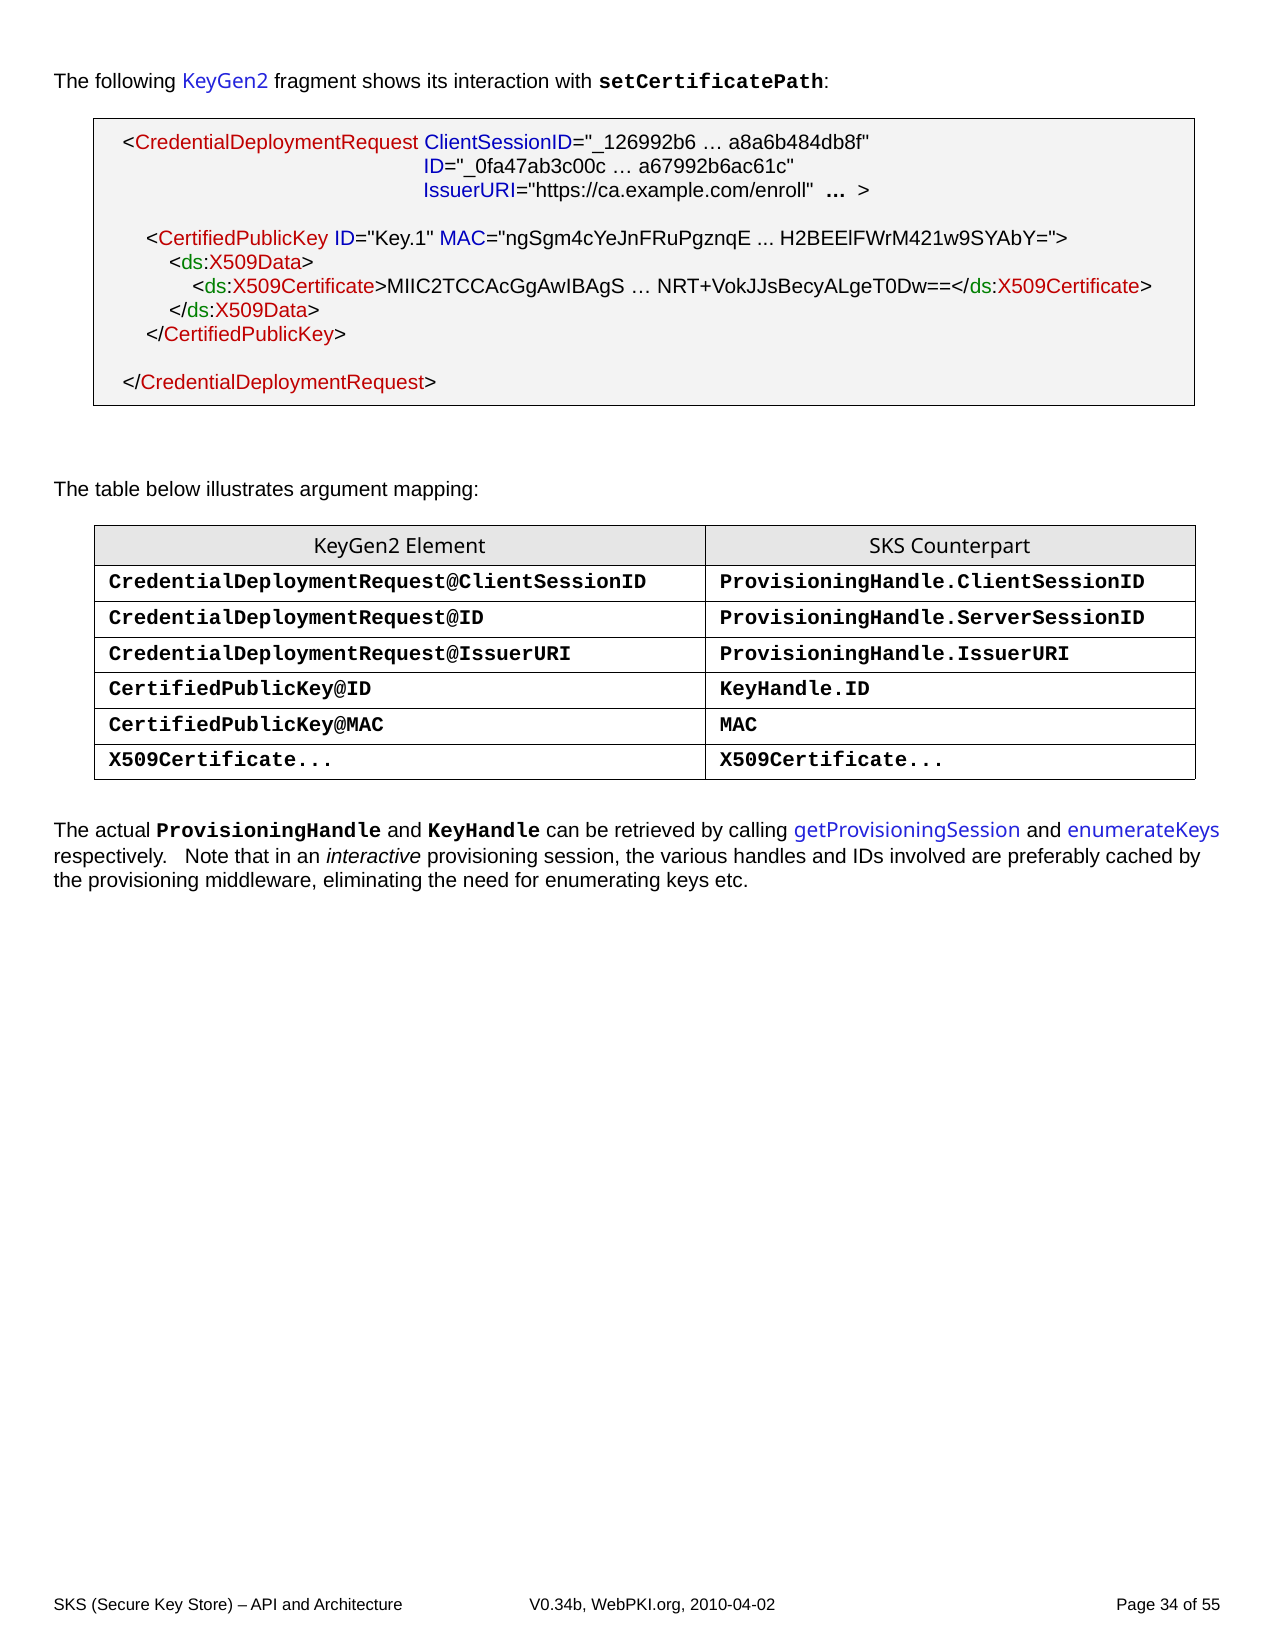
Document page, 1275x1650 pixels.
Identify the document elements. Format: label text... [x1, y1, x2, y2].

text The following KeyGen2 fragment shows its interaction with setCertificatePath: [53, 66, 1221, 118]
table_cell KeyHandle.ID [706, 673, 1195, 708]
text The table below illustrates argument mapping: [53, 477, 1221, 525]
table_cell MAC [706, 709, 1195, 743]
table_cell CredentialDeploymentRequest@ClientSessionID [95, 566, 705, 601]
table_header <CredentialDeploymentRequest ClientSessionID="_126992b6 … a8a6b484db8f" ID="_0fa47ab3c00c … a67992b6ac61c" IssuerURI="https://ca.example.com/enroll" … > <CertifiedPublicKey ID="Key.1" MAC="ngSgm4cYeJnFRuPgznqE ... H2BEElFWrM421w9SYAbY="> <ds:X509Data> <ds:X509Certificate>MIIC2TCCAcGgAwIBAgS … NRT+VokJJsBecyALgeT0Dw==</ds:X509Certificate> </ds:X509Data> </CertifiedPublicKey> </CredentialDeploymentRequest> [94, 119, 1194, 405]
table_cell CredentialDeploymentRequest@ID [95, 602, 705, 637]
table_cell CertifiedPublicKey@ID [95, 673, 705, 708]
table_cell ProvisioningHandle.IssuerURI [706, 638, 1195, 672]
table_cell X509Certificate... [706, 745, 1195, 779]
text The actual ProvisioningHandle and KeyHandle can be retrieved by calling getProvisioningSession and enumerateKeys respectively. Note that in an interactive provisioning session, the various handles and IDs involved are preferably cached by the provisioning middleware, eliminating the need for enumerating keys etc. [53, 815, 1221, 891]
table_cell ProvisioningHandle.ClientSessionID [706, 566, 1195, 601]
table_header KeyGen2 Element [95, 526, 705, 565]
table_cell CredentialDeploymentRequest@IssuerURI [95, 638, 705, 672]
table_header SKS Counterpart [706, 526, 1195, 565]
table_cell ProvisioningHandle.ServerSessionID [706, 602, 1195, 637]
table_cell CertifiedPublicKey@MAC [95, 709, 705, 743]
table_cell X509Certificate... [95, 745, 705, 779]
